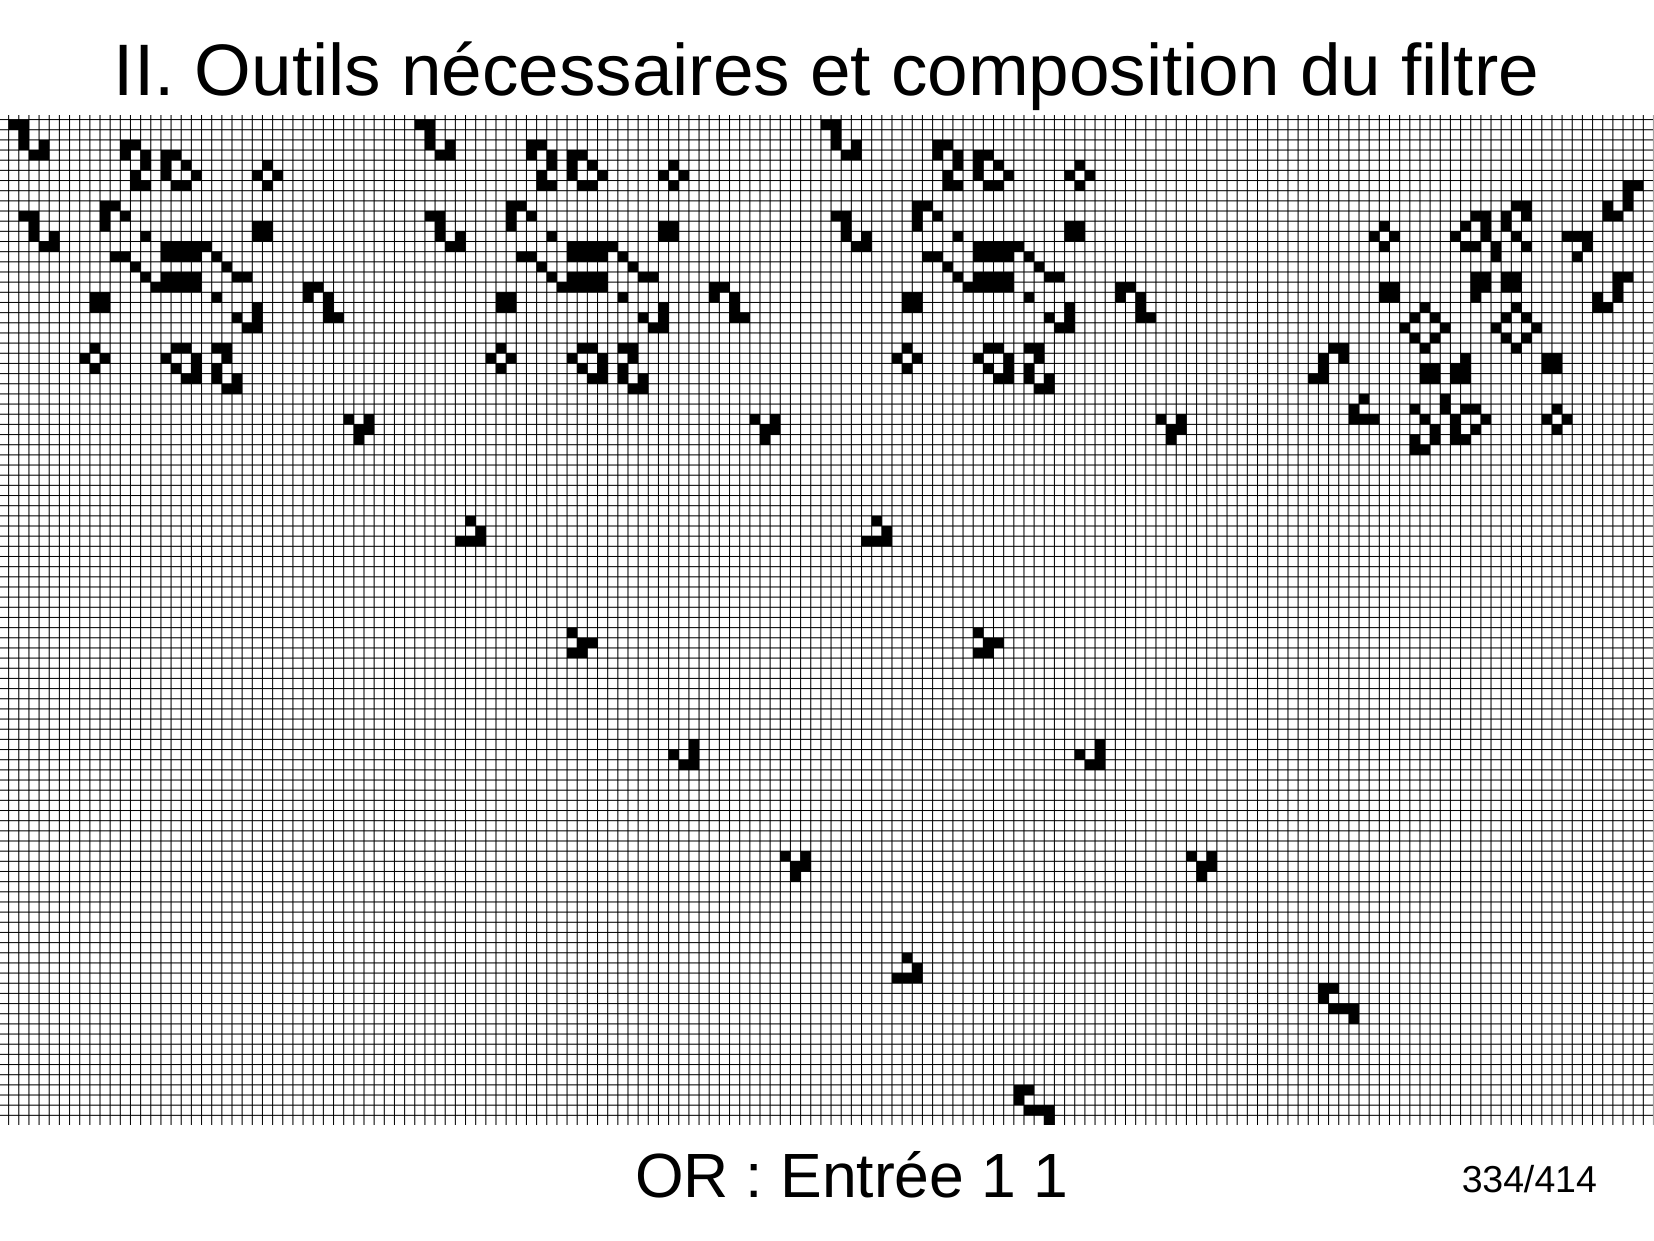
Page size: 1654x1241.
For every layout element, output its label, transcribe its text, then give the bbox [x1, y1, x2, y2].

text_box <number>/414 [1447, 1151, 1654, 1209]
text_box OR : Entrée 1 1 [620, 1133, 1084, 1219]
picture [0, 115, 1654, 1125]
title II. Outils nécessaires et composition du filtre [82, 0, 1572, 174]
